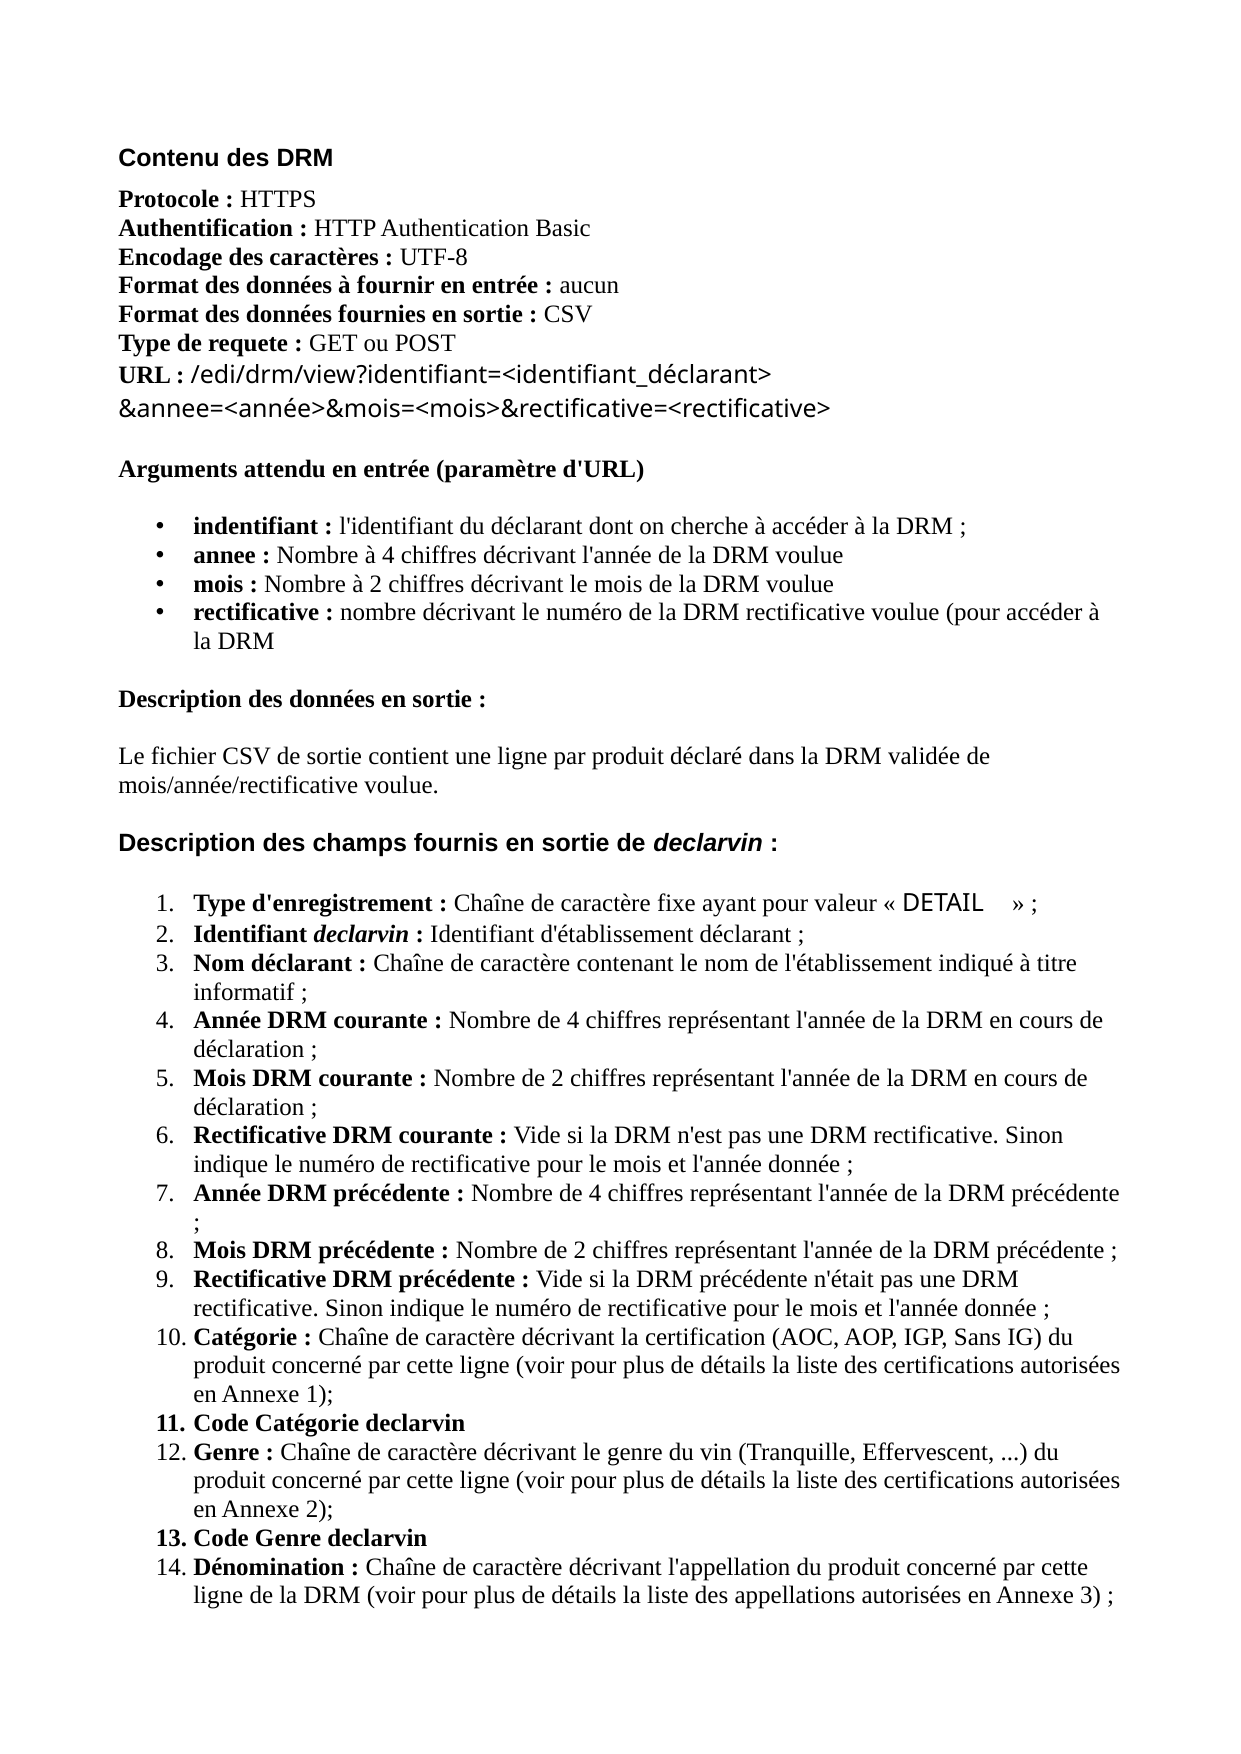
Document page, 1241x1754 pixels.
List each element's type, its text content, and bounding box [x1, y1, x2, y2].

list Code Catégorie declarvin [156, 1408, 1122, 1437]
text Description des données en sortie : [118, 684, 1122, 712]
list Code Genre declarvin [156, 1523, 1122, 1552]
list rectificative : nombre décrivant le numéro de la DRM rectificative voulue (pour accéder à la DRM [156, 597, 1122, 655]
list Mois DRM précédente : Nombre de 2 chiffres représentant l'année de la DRM précédente ; [156, 1235, 1122, 1264]
text Protocole : HTTPS [118, 184, 1122, 213]
text Encodage des caractères : UTF-8 [118, 242, 1122, 271]
list Rectificative DRM courante : Vide si la DRM n'est pas une DRM rectificative. Sinon indique le numéro de rectificative pour le mois et l'année donnée ; [156, 1120, 1122, 1178]
text Type de requete : GET ou POST [118, 328, 1122, 357]
list Mois DRM courante : Nombre de 2 chiffres représentant l'année de la DRM en cours de déclaration ; [156, 1063, 1122, 1120]
list Année DRM courante : Nombre de 4 chiffres représentant l'année de la DRM en cours de déclaration ; [156, 1005, 1122, 1063]
list annee : Nombre à 4 chiffres décrivant l'année de la DRM voulue [156, 540, 1122, 569]
list Nom déclarant : Chaîne de caractère contenant le nom de l'établissement indiqué à titre informatif ; [156, 948, 1122, 1005]
subtitle Contenu des DRM [118, 143, 1122, 172]
text Format des données à fournir en entrée : aucun [118, 271, 1122, 299]
text Arguments attendu en entrée (paramètre d'URL) [118, 454, 1122, 482]
list indentifiant : l'identifiant du déclarant dont on cherche à accéder à la DRM ; [156, 511, 1122, 540]
list Catégorie : Chaîne de caractère décrivant la certification (AOC, AOP, IGP, Sans IG) du produit concerné par cette ligne (voir pour plus de détails la liste des certifications autorisées en Annexe 1); [156, 1322, 1122, 1408]
list Identifiant declarvin : Identifiant d'établissement déclarant ; [156, 919, 1122, 948]
list Rectificative DRM précédente : Vide si la DRM précédente n'était pas une DRM rectificative. Sinon indique le numéro de rectificative pour le mois et l'année donnée ; [156, 1264, 1122, 1322]
list Année DRM précédente : Nombre de 4 chiffres représentant l'année de la DRM précédente ; [156, 1178, 1122, 1235]
text Le fichier CSV de sortie contient une ligne par produit déclaré dans la DRM validée de mois/année/rectificative voulue. [118, 741, 1122, 799]
text Format des données fournies en sortie : CSV [118, 299, 1122, 328]
list Dénomination : Chaîne de caractère décrivant l'appellation du produit concerné par cette ligne de la DRM (voir pour plus de détails la liste des appellations autorisées en Annexe 3) ; [156, 1552, 1122, 1609]
list Genre : Chaîne de caractère décrivant le genre du vin (Tranquille, Effervescent, ...) du produit concerné par cette ligne (voir pour plus de détails la liste des certifications autorisées en Annexe 2); [156, 1437, 1122, 1523]
text URL : /edi/drm/view?identifiant=<identifiant_déclarant> &annee=<année>&mois=<mois>&rectificative=<rectificative> [118, 357, 1122, 425]
list mois : Nombre à 2 chiffres décrivant le mois de la DRM voulue [156, 569, 1122, 597]
list Type d'enregistrement : Chaîne de caractère fixe ayant pour valeur « DETAIL » ; [156, 885, 1122, 919]
text Description des champs fournis en sortie de declarvin : [118, 827, 1122, 856]
text Authentification : HTTP Authentication Basic [118, 213, 1122, 242]
